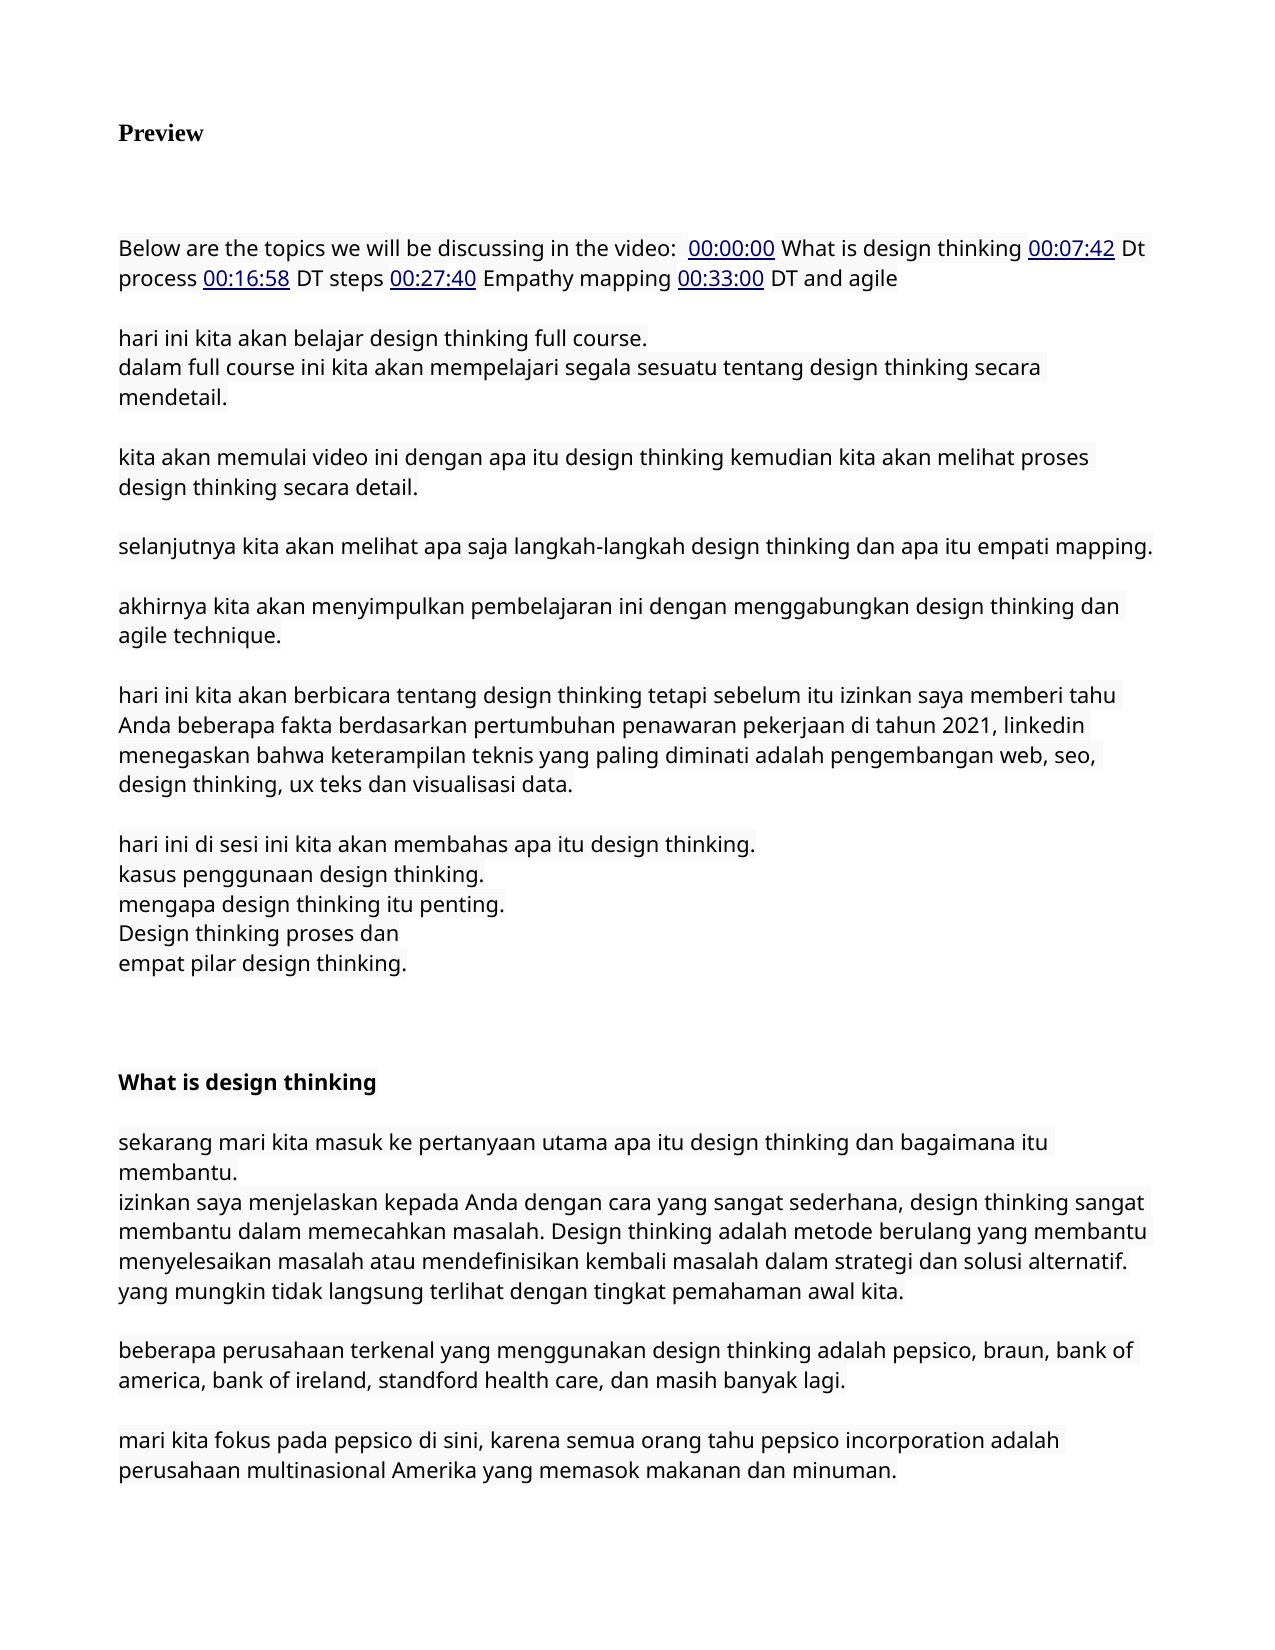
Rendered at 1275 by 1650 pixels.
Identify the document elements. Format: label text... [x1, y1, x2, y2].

text sekarang mari kita masuk ke pertanyaan utama apa itu design thinking dan bagaimana itu membantu. [118, 1127, 1157, 1186]
text hari ini kita akan belajar design thinking full course. [118, 322, 1157, 352]
text mengapa design thinking itu penting. [118, 888, 1157, 918]
text kasus penggunaan design thinking. [118, 859, 1157, 888]
text hari ini di sesi ini kita akan membahas apa itu design thinking. [118, 829, 1157, 859]
text kita akan memulai video ini dengan apa itu design thinking kemudian kita akan melihat proses design thinking secara detail. [118, 442, 1157, 501]
text Preview [118, 118, 1157, 147]
text izinkan saya menjelaskan kepada Anda dengan cara yang sangat sederhana, design thinking sangat membantu dalam memecahkan masalah. Design thinking adalah metode berulang yang membantu menyelesaikan masalah atau mendefinisikan kembali masalah dalam strategi dan solusi alternatif. [118, 1186, 1157, 1276]
text mari kita fokus pada pepsico di sini, karena semua orang tahu pepsico incorporation adalah perusahaan multinasional Amerika yang memasok makanan dan minuman. [118, 1425, 1157, 1484]
text akhirnya kita akan menyimpulkan pembelajaran ini dengan menggabungkan design thinking dan agile technique. [118, 591, 1157, 650]
text Design thinking proses dan [118, 918, 1157, 948]
text yang mungkin tidak langsung terlihat dengan tingkat pemahaman awal kita. [118, 1276, 1157, 1306]
text What is design thinking [118, 1067, 1157, 1097]
text empat pilar design thinking. [118, 948, 1157, 978]
text selanjutnya kita akan melihat apa saja langkah-langkah design thinking dan apa itu empati mapping. [118, 531, 1157, 561]
text Below are the topics we will be discussing in the video: ​ 00:00:00 What is design thinking 00:07:42 Dt process 00:16:58 DT steps 00:27:40 Empathy mapping 00:33:00 DT and agile [118, 233, 1157, 293]
text hari ini kita akan berbicara tentang design thinking tetapi sebelum itu izinkan saya memberi tahu Anda beberapa fakta berdasarkan pertumbuhan penawaran pekerjaan di tahun 2021, linkedin menegaskan bahwa keterampilan teknis yang paling diminati adalah pengembangan web, seo, design thinking, ux teks dan visualisasi data. [118, 680, 1157, 799]
text beberapa perusahaan terkenal yang menggunakan design thinking adalah pepsico, braun, bank of america, bank of ireland, standford health care, dan masih banyak lagi. [118, 1335, 1157, 1395]
text dalam full course ini kita akan mempelajari segala sesuatu tentang design thinking secara mendetail. [118, 352, 1157, 412]
